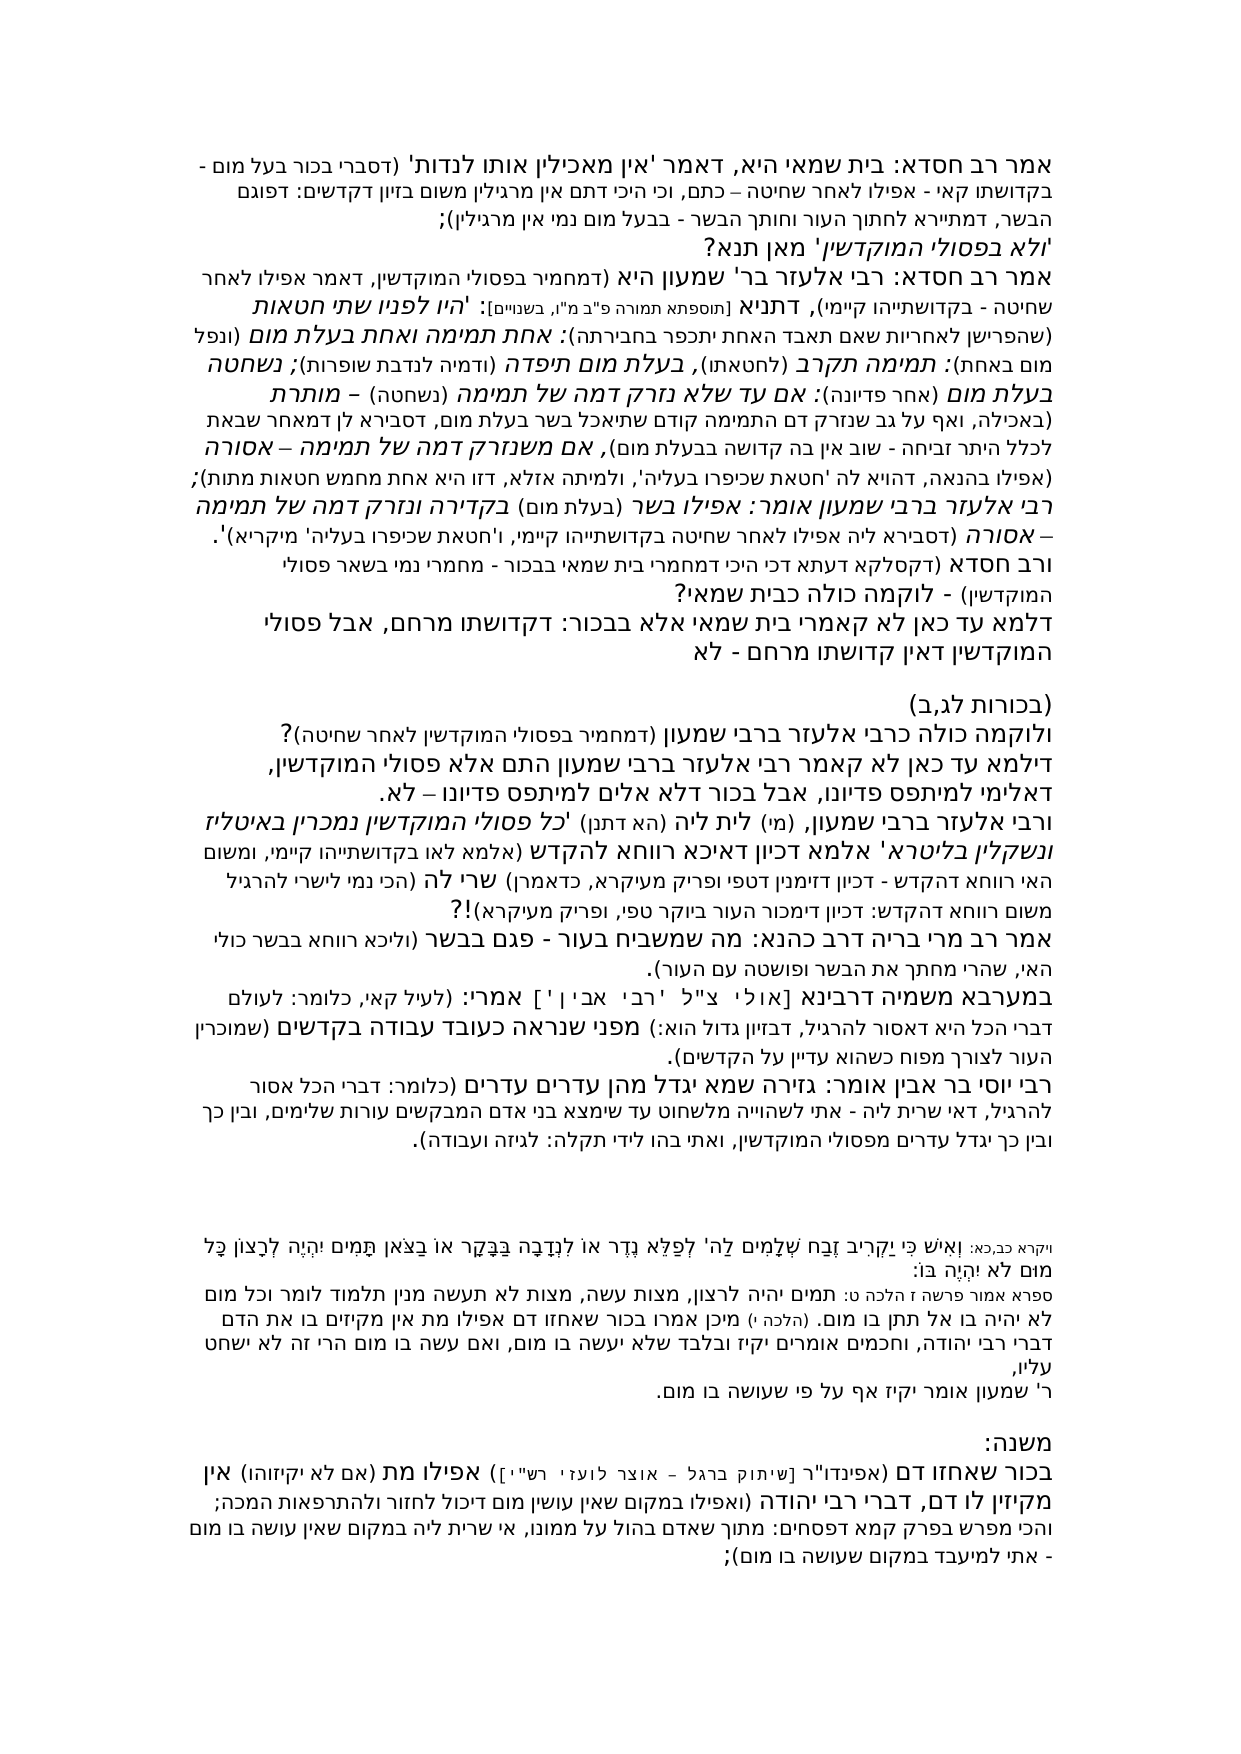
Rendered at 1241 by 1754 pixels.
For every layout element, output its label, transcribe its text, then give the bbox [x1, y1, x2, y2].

text ולוקמה כולה כרבי אלעזר ברבי שמעון (דמחמיר בפסולי המוקדשין לאחר שחיטה)? [187, 719, 1053, 749]
text ויקרא כב,כא: וְאִישׁ כִּי יַקְרִיב זֶבַח שְׁלָמִים לַה' לְפַלֵּא נֶדֶר אוֹ לִנְדָבָה בַּבָּקָר אוֹ בַצֹּאן תָּמִים יִהְיֶה לְרָצוֹן כָּל מוּם לֹא יִהְיֶה בּוֹ: [187, 1234, 1053, 1282]
text 'ולא בפסולי המוקדשין' מאן תנא? [187, 233, 1053, 262]
text (בכורות לג,ב) [187, 690, 1053, 719]
text משנה: [187, 1428, 1053, 1457]
text דילמא עד כאן לא קאמר רבי אלעזר ברבי שמעון התם אלא פסולי המוקדשין, דאלימי למיתפס פדיונו, אבל בכור דלא אלים למיתפס פדיונו – לא. [187, 749, 1053, 807]
text אמר רב חסדא: בית שמאי היא, דאמר 'אין מאכילין אותו לנדות' (דסברי בכור בעל מום - בקדושתו קאי - אפילו לאחר שחיטה – כתם, וכי היכי דתם אין מרגילין משום בזיון דקדשים: דפוגם הבשר, דמתיירא לחתוך העור וחותך הבשר - בבעל מום נמי אין מרגילין); [187, 150, 1053, 233]
text ר' שמעון אומר יקיז אף על פי שעושה בו מום. [187, 1379, 1053, 1404]
text אמר רב חסדא: רבי אלעזר בר' שמעון היא (דמחמיר בפסולי המוקדשין, דאמר אפילו לאחר שחיטה - בקדושתייהו קיימי), דתניא [תוספתא תמורה פ"ב מ"ו, בשנויים]: 'היו לפניו שתי חטאות (שהפרישן לאחריות שאם תאבד האחת יתכפר בחבירתה): אחת תמימה ואחת בעלת מום (ונפל מום באחת): תמימה תקרב (לחטאתו), בעלת מום תיפדה (ודמיה לנדבת שופרות); נשחטה בעלת מום (אחר פדיונה): אם עד שלא נזרק דמה של תמימה (נשחטה) – מותרת (באכילה, ואף על גב שנזרק דם התמימה קודם שתיאכל בשר בעלת מום, דסבירא לן דמאחר שבאת לכלל היתר זביחה - שוב אין בה קדושה בבעלת מום), אם משנזרק דמה של תמימה – אסורה (אפילו בהנאה, דהויא לה 'חטאת שכיפרו בעליה', ולמיתה אזלא, דזו היא אחת מחמש חטאות מתות); רבי אלעזר ברבי שמעון אומר: אפילו בשר (בעלת מום) בקדירה ונזרק דמה של תמימה – אסורה (דסבירא ליה אפילו לאחר שחיטה בקדושתייהו קיימי, ו'חטאת שכיפרו בעליה' מיקריא)'. [187, 262, 1053, 549]
text ספרא אמור פרשה ז הלכה ט: תמים יהיה לרצון, מצות עשה, מצות לא תעשה מנין תלמוד לומר וכל מום לא יהיה בו אל תתן בו מום. (הלכה י) מיכן אמרו בכור שאחזו דם אפילו מת אין מקיזים בו את הדם דברי רבי יהודה, וחכמים אומרים יקיז ובלבד שלא יעשה בו מום, ואם עשה בו מום הרי זה לא ישחט עליו, [187, 1282, 1053, 1379]
text ורב חסדא (דקסלקא דעתא דכי היכי דמחמרי בית שמאי בבכור - מחמרי נמי בשאר פסולי המוקדשין) - לוקמה כולה כבית שמאי? [187, 549, 1053, 608]
text דלמא עד כאן לא קאמרי בית שמאי אלא בבכור: דקדושתו מרחם, אבל פסולי המוקדשין דאין קדושתו מרחם - לא [187, 608, 1053, 666]
text בכור שאחזו דם (אפינדו"ר [שיתוק ברגל – אוצר לועזי רש"י]) אפילו מת (אם לא יקיזוהו) אין מקיזין לו דם, דברי רבי יהודה (ואפילו במקום שאין עושין מום דיכול לחזור ולהתרפאות המכה; והכי מפרש בפרק קמא דפסחים: מתוך שאדם בהול על ממונו, אי שרית ליה במקום שאין עושה בו מום - אתי למיעבד במקום שעושה בו מום); [187, 1457, 1053, 1569]
text במערבא משמיה דרבינא [אולי צ"ל 'רבי אבין'] אמרי: (לעיל קאי, כלומר: לעולם דברי הכל היא דאסור להרגיל, דבזיון גדול הוא:) מפני שנראה כעובד עבודה בקדשים (שמוכרין העור לצורך מפוח כשהוא עדיין על הקדשים). [187, 982, 1053, 1070]
text רבי יוסי בר אבין אומר: גזירה שמא יגדל מהן עדרים עדרים (כלומר: דברי הכל אסור להרגיל, דאי שרית ליה - אתי לשהוייה מלשחוט עד שימצא בני אדם המבקשים עורות שלימים, ובין כך ובין כך יגדל עדרים מפסולי המוקדשין, ואתי בהו לידי תקלה: לגיזה ועבודה). [187, 1070, 1053, 1153]
text אמר רב מרי בריה דרב כהנא: מה שמשביח בעור - פגם בבשר (וליכא רווחא בבשר כולי האי, שהרי מחתך את הבשר ופושטה עם העור). [187, 924, 1053, 982]
text ורבי אלעזר ברבי שמעון, (מי) לית ליה (הא דתנן) 'כל פסולי המוקדשין נמכרין באיטליז ונשקלין בליטרא' אלמא דכיון דאיכא רווחא להקדש (אלמא לאו בקדושתייהו קיימי, ומשום האי רווחא דהקדש - דכיון דזימנין דטפי ופריק מעיקרא, כדאמרן) שרי לה (הכי נמי לישרי להרגיל משום רווחא דהקדש: דכיון דימכור העור ביוקר טפי, ופריק מעיקרא)!? [187, 807, 1053, 924]
